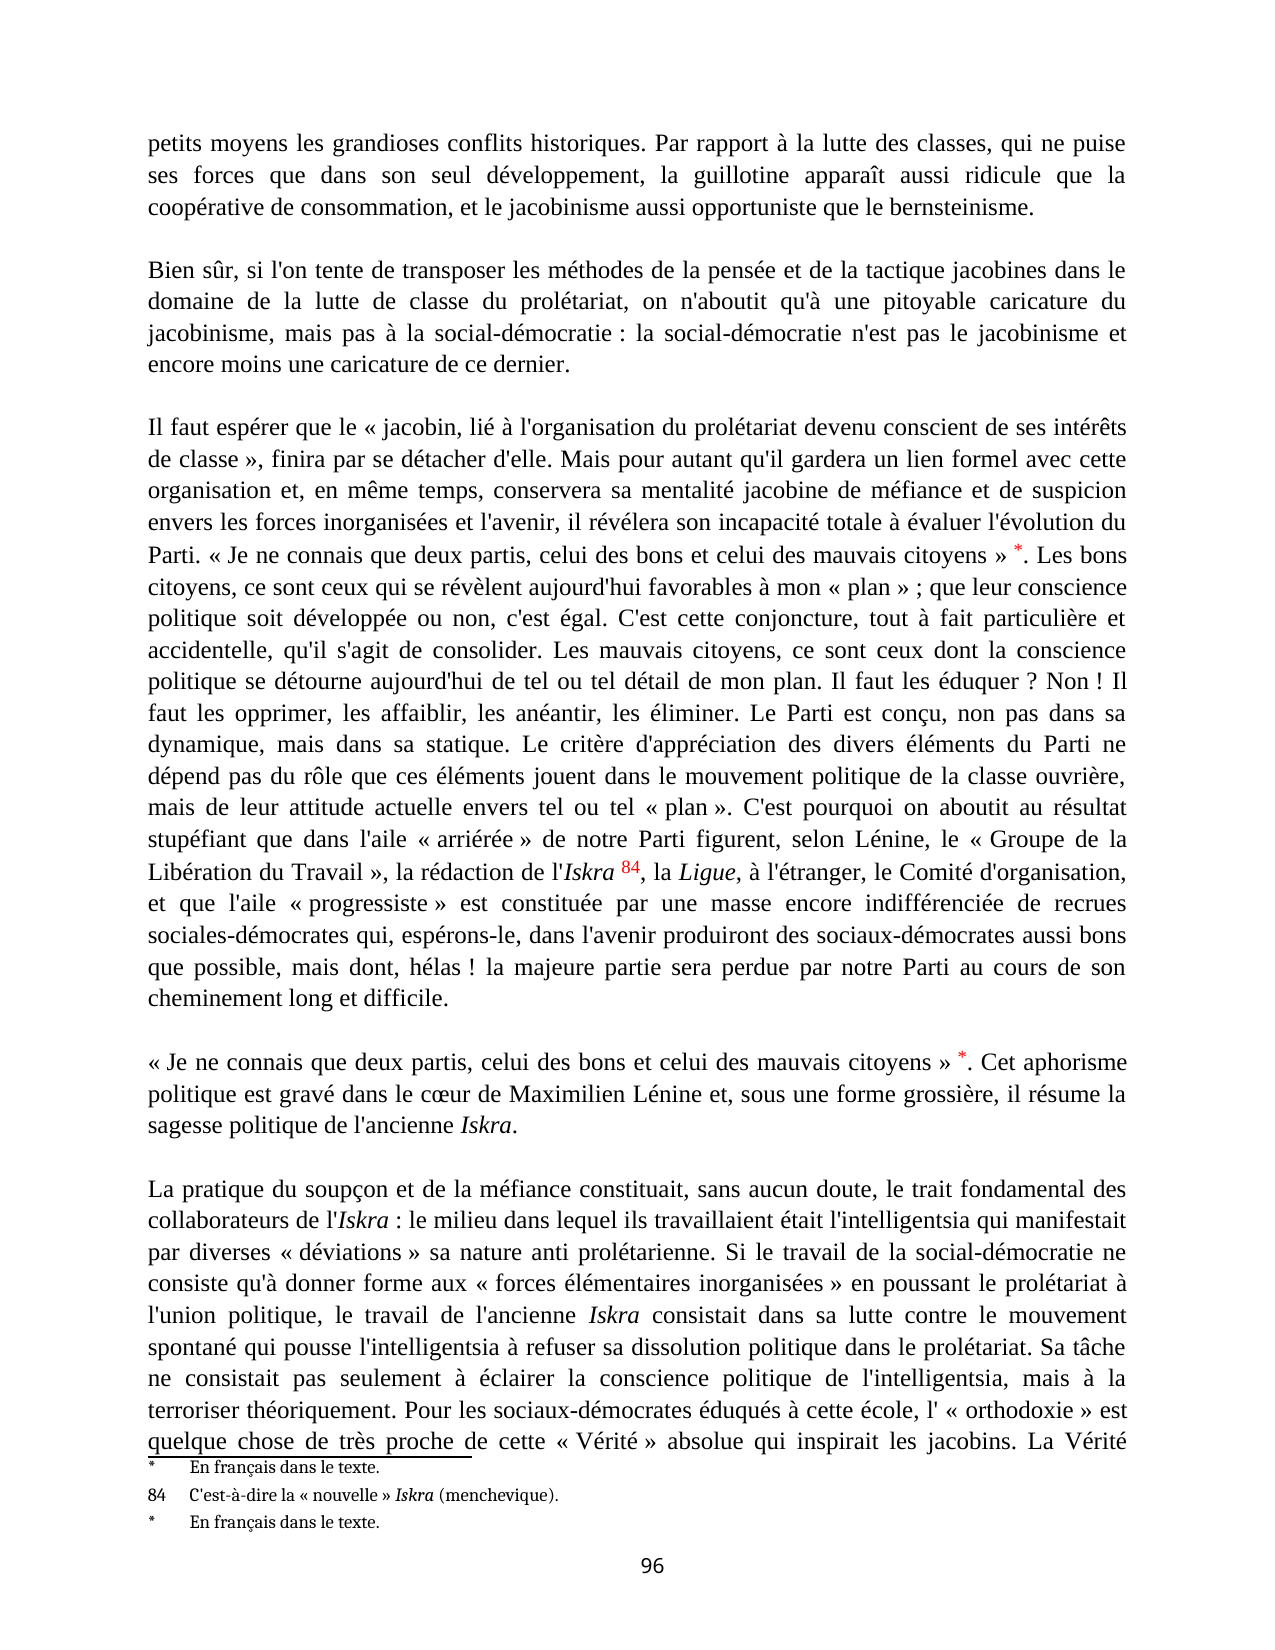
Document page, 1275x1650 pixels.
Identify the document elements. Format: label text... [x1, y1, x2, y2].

text La pratique du soupçon et de la méfiance constituait, sans aucun doute, le trait fondamental des collaborateurs de l'Iskra : le milieu dans lequel ils travaillaient était l'intelligentsia qui manifestait par diverses « déviations » sa nature anti prolétarienne. Si le travail de la social-démocratie ne consiste qu'à donner forme aux « forces élémentaires inorganisées » en poussant le prolétariat à l'union politique, le travail de l'ancienne Iskra consistait dans sa lutte contre le mouvement spontané qui pousse l'intelligentsia à refuser sa dissolution politique dans le prolétariat. Sa tâche ne consistait pas seulement à éclairer la conscience politique de l'intelligentsia, mais à la terroriser théoriquement. Pour les sociaux-démocrates éduqués à cette école, l' « orthodoxie » est quelque chose de très proche de cette « Vérité » absolue qui inspirait les jacobins. La Vérité [148, 1174, 1127, 1455]
text « Je ne connais que deux partis, celui des bons et celui des mauvais citoyens » . Cet aphorisme politique est gravé dans le cœur de Maximilien Lénine et, sous une forme grossière, il résume la sagesse politique de l'ancienne Iskra. [148, 1046, 1127, 1139]
text En français dans le texte. [148, 1457, 1127, 1479]
text Il faut espérer que le « jacobin, lié à l'organisation du prolétariat devenu conscient de ses intérêts de classe », finira par se détacher d'elle. Mais pour autant qu'il gardera un lien formel avec cette organisation et, en même temps, conservera sa mentalité jacobine de méfiance et de suspicion envers les forces inorganisées et l'avenir, il révélera son incapacité totale à évaluer l'évolution du Parti. « Je ne connais que deux partis, celui des bons et celui des mauvais citoyens » . Les bons citoyens, ce sont ceux qui se révèlent aujourd'hui favorables à mon « plan » ; que leur conscience politique soit développée ou non, c'est égal. C'est cette conjoncture, tout à fait particulière et accidentelle, qu'il s'agit de consolider. Les mauvais citoyens, ce sont ceux dont la conscience politique se détourne aujourd'hui de tel ou tel détail de mon plan. Il faut les éduquer ? Non ! Il faut les opprimer, les affaiblir, les anéantir, les éliminer. Le Parti est conçu, non pas dans sa dynamique, mais dans sa statique. Le critère d'appréciation des divers éléments du Parti ne dépend pas du rôle que ces éléments jouent dans le mouvement politique de la classe ouvrière, mais de leur attitude actuelle envers tel ou tel « plan ». C'est pourquoi on aboutit au résultat stupéfiant que dans l'aile « arriérée » de notre Parti figurent, selon Lénine, le « Groupe de la Libération du Travail », la rédaction de l'Iskra , la Ligue, à l'étranger, le Comité d'organisation, et que l'aile « progressiste » est constituée par une masse encore indifférenciée de recrues sociales-démocrates qui, espérons-le, dans l'avenir produiront des sociaux-démocrates aussi bons que possible, mais dont, hélas ! la majeure partie sera perdue par notre Parti au cours de son cheminement long et difficile. [148, 412, 1127, 1012]
text C'est-à-dire la « nouvelle » Iskra (menchevique). [148, 1484, 1127, 1506]
text Bien sûr, si l'on tente de transposer les méthodes de la pensée et de la tactique jacobines dans le domaine de la lutte de classe du prolétariat, on n'aboutit qu'à une pitoyable caricature du jacobinisme, mais pas à la social-démocratie : la social-démocratie n'est pas le jacobinisme et encore moins une caricature de ce dernier. [148, 255, 1127, 378]
text petits moyens les grandioses conflits historiques. Par rapport à la lutte des classes, qui ne puise ses forces que dans son seul développement, la guillotine apparaît aussi ridicule que la coopérative de consommation, et le jacobinisme aussi opportuniste que le bernsteinisme. [148, 128, 1127, 220]
text En français dans le texte. [148, 1512, 1127, 1534]
